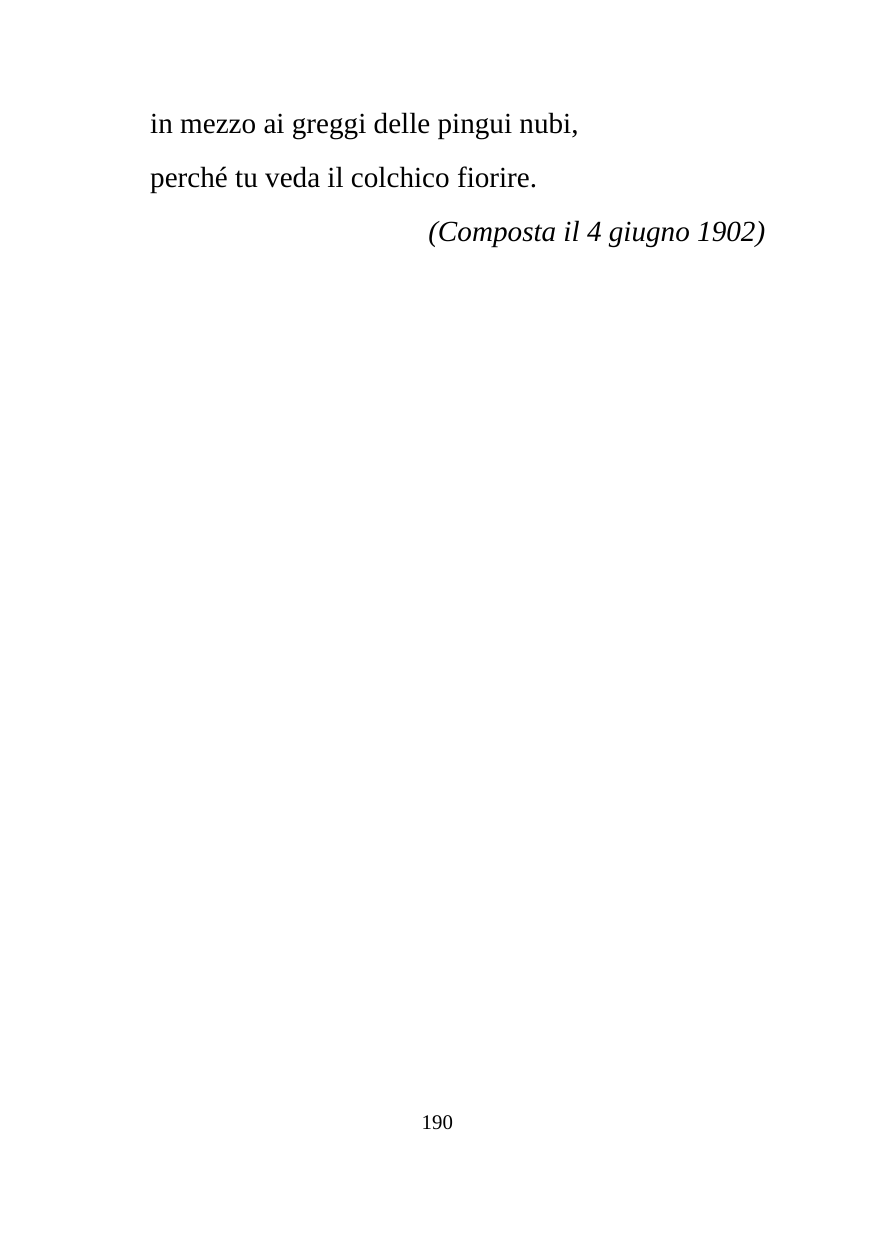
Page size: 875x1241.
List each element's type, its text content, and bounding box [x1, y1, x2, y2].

text in mezzo ai greggi delle pingui nubi, [150, 106, 768, 140]
text (Composta il 4 giugno 1902) [106, 214, 768, 248]
text perché tu veda il colchico fiorire. [150, 160, 768, 194]
